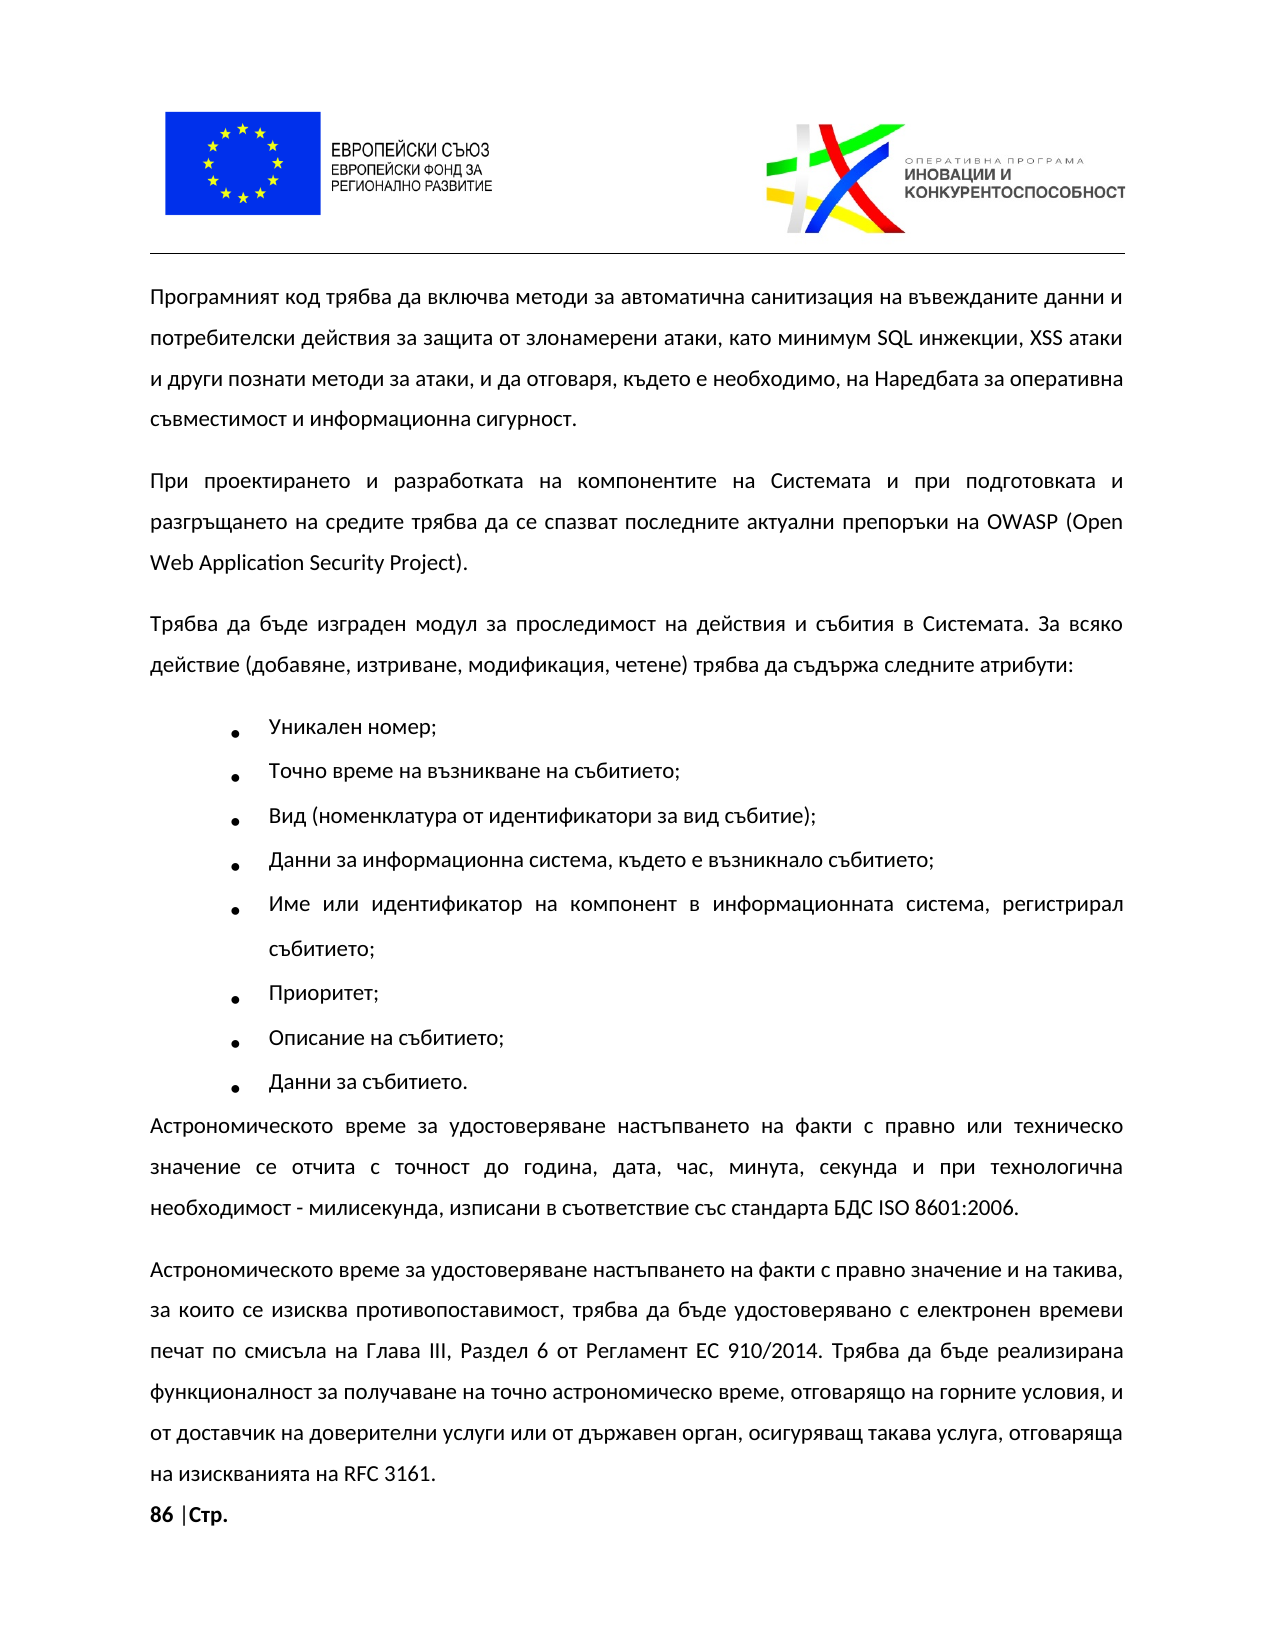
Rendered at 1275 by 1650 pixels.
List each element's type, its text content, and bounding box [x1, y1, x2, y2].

list Вид (номенклатура от идентификатори за вид събитие); [231, 801, 1125, 836]
list Име или идентификатор на компонент в информационната система, регистрирал събитието; [231, 890, 1125, 969]
text При проектирането и разработката на компонентите на Системата и при подготовката и разгръщането на средите трябва да се спазват последните актуални препоръки на OWASP (Open Web Application Security Project). [150, 466, 1125, 583]
list Точно време на възникване на събитието; [231, 757, 1125, 792]
list Уникален номер; [231, 712, 1125, 748]
list Данни за събитието. [231, 1067, 1125, 1103]
list Данни за информационна система, където е възникнало събитието; [231, 845, 1125, 881]
list Описание на събитието; [231, 1023, 1125, 1058]
text Астрономическото време за удостоверяване настъпването на факти с правно значение и на такива, за които се изисква противопоставимост, трябва да бъде удостоверявано с електронен времеви печат по смисъла на Глава III, Раздел 6 от Регламент ЕС 910/2014. Трябва да бъде реализирана функционалност за получаване на точно астрономическо време, отговарящо на горните условия, и от доставчик на доверителни услуги или от държавен орган, осигуряващ такава услуга, отговаряща на изискванията на RFC 3161. [150, 1255, 1125, 1494]
text Астрономическото време за удостоверяване настъпването на факти с правно или техническо значение се отчита с точност до година, дата, час, минута, секунда и при технологична необходимост - милисекунда, изписани в съответствие със стандарта БДС ISO 8601:2006. [150, 1112, 1125, 1229]
text Програмният код трябва да включва методи за автоматична санитизация на въвежданите данни и потребителски действия за защита от злонамерени атаки, като минимум SQL инжекции, XSS атаки и други познати методи за атаки, и да отговаря, където е необходимо, на Наредбата за оперативна съвместимост и информационна сигурност. [150, 282, 1125, 440]
list Приоритет; [231, 978, 1125, 1014]
text Трябва да бъде изграден модул за проследимост на действия и събития в Системата. За всяко действие (добавяне, изтриване, модификация, четене) трябва да съдържа следните атрибути: [150, 610, 1125, 686]
